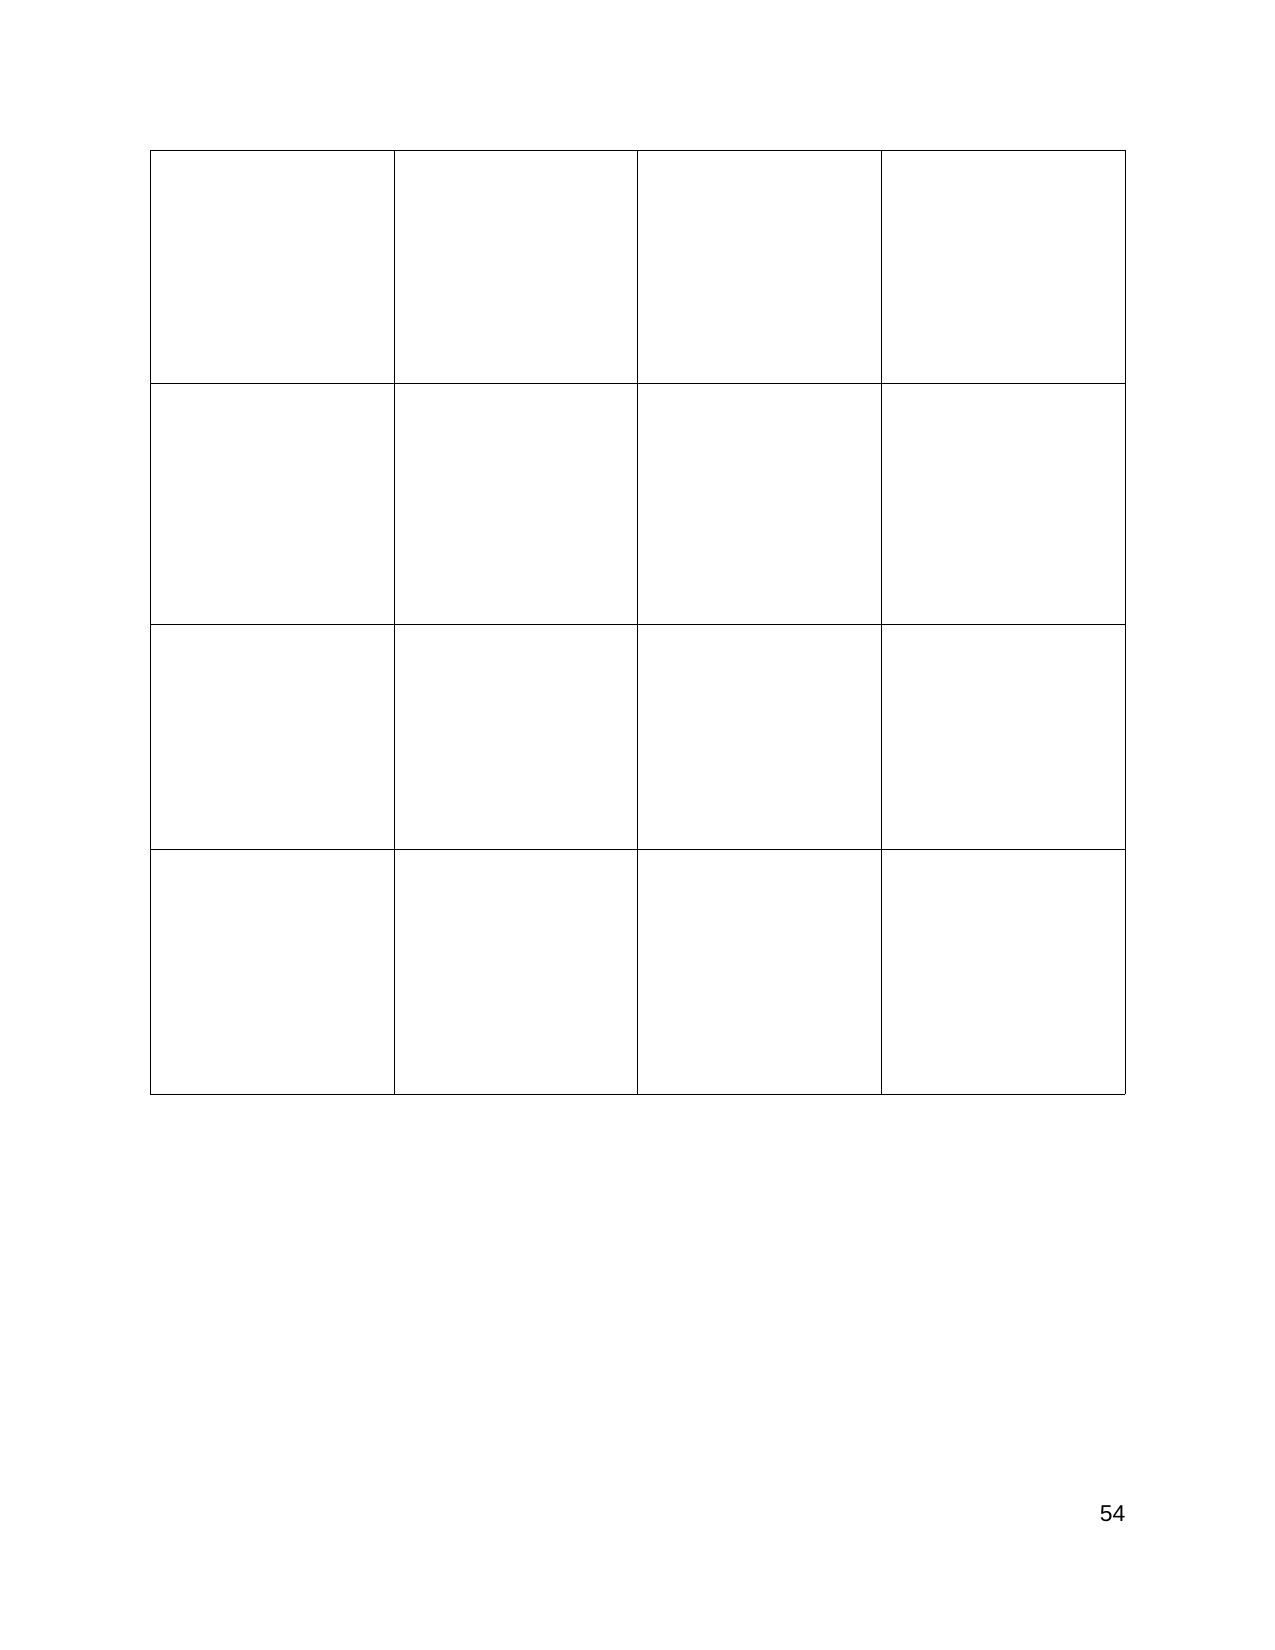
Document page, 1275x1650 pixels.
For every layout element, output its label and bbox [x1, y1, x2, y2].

table_cell [151, 625, 394, 849]
table_cell [395, 384, 637, 624]
table_cell [395, 625, 637, 849]
table_cell [151, 151, 394, 383]
table_cell [638, 625, 881, 849]
table_cell [882, 151, 1125, 383]
table_cell [882, 384, 1125, 624]
table_cell [151, 850, 394, 1094]
table_cell [882, 625, 1125, 849]
table_cell [882, 850, 1125, 1094]
table_cell [638, 850, 881, 1094]
table_cell [151, 384, 394, 624]
table_cell [638, 151, 881, 383]
table_cell [638, 384, 881, 624]
table_cell [395, 151, 637, 383]
table_cell [395, 850, 637, 1094]
